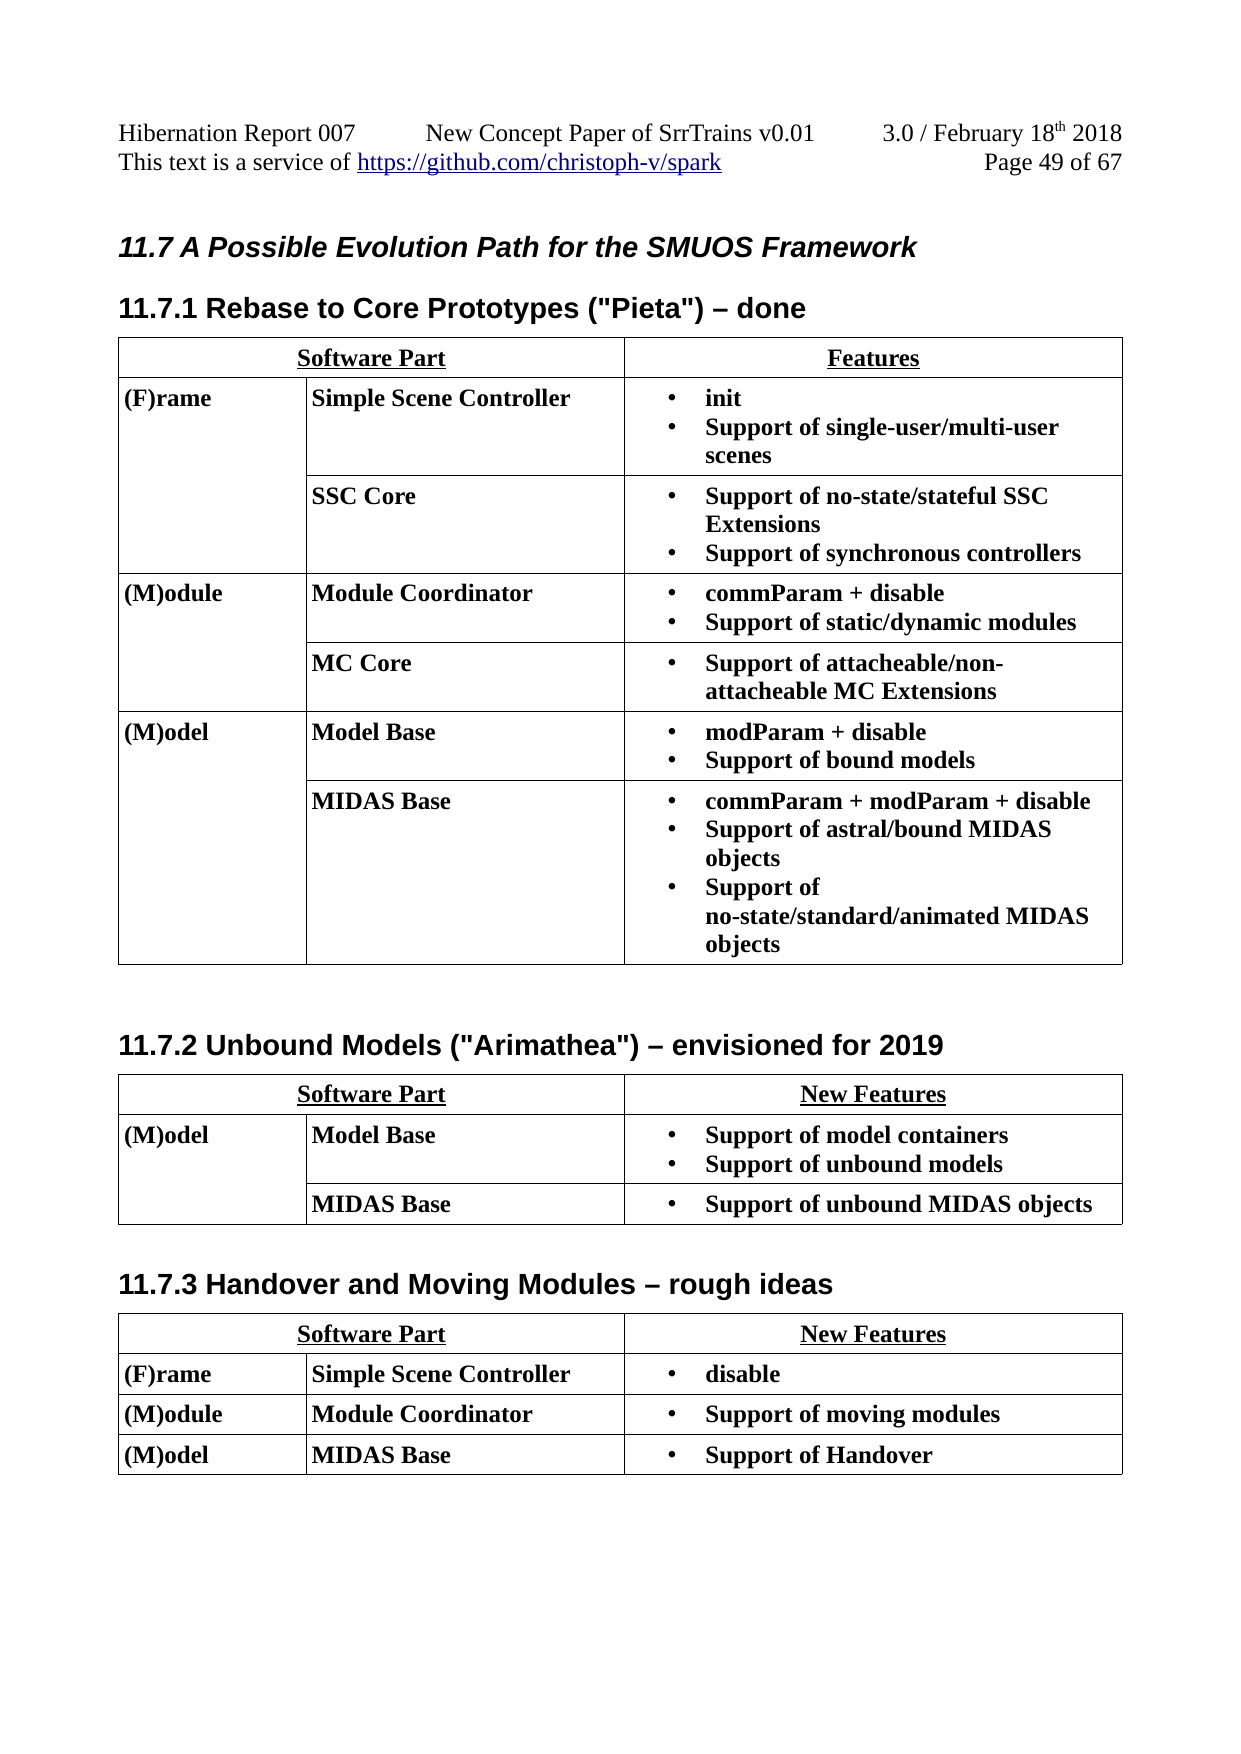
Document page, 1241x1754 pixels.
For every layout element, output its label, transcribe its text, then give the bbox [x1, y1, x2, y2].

table_cell Module Coordinator [307, 574, 624, 642]
table_cell Support of unbound MIDAS objects [625, 1184, 1122, 1223]
table_cell Support of Handover [625, 1435, 1122, 1474]
subtitle 11.7.1 Rebase to Core Prototypes ("Pieta") – done [118, 291, 1122, 324]
table_cell (M)odel [119, 1115, 306, 1223]
table_header Software Part [119, 338, 624, 377]
subtitle 11.7.3 Handover and Moving Modules – rough ideas [118, 1267, 1122, 1300]
table_cell Module Coordinator [307, 1395, 624, 1434]
table_cell (F)rame [119, 1354, 306, 1393]
table_cell commParam + modParam + disable Support of astral/bound MIDAS objects Support of no-state/standard/animated MIDAS objects [625, 781, 1122, 964]
table_header Software Part [119, 1314, 624, 1353]
table_header Software Part [119, 1075, 624, 1114]
table_cell disable [625, 1354, 1122, 1393]
subtitle 11.7 A Possible Evolution Path for the SMUOS Framework [118, 230, 1122, 264]
table_cell MIDAS Base [307, 1435, 624, 1474]
table_cell Model Base [307, 1115, 624, 1183]
table_cell (M)odel [119, 1435, 306, 1474]
table_cell SSC Core [307, 476, 624, 573]
subtitle 11.7.2 Unbound Models ("Arimathea") – envisioned for 2019 [118, 1028, 1122, 1061]
table_cell Support of attacheable/non-attacheable MC Extensions [625, 643, 1122, 711]
table_cell (M)odel [119, 712, 306, 964]
table_cell (M)odule [119, 1395, 306, 1434]
table_cell MIDAS Base [307, 1184, 624, 1223]
table_cell Support of moving modules [625, 1395, 1122, 1434]
table_cell Simple Scene Controller [307, 378, 624, 475]
table_cell MC Core [307, 643, 624, 711]
table_cell MIDAS Base [307, 781, 624, 964]
table_header Features [625, 338, 1122, 377]
table_cell Support of model containers Support of unbound models [625, 1115, 1122, 1183]
table_cell (M)odule [119, 574, 306, 711]
table_header New Features [625, 1314, 1122, 1353]
table_cell Support of no-state/stateful SSC Extensions Support of synchronous controllers [625, 476, 1122, 573]
table_cell Model Base [307, 712, 624, 780]
table_cell commParam + disable Support of static/dynamic modules [625, 574, 1122, 642]
table_cell modParam + disable Support of bound models [625, 712, 1122, 780]
table_header New Features [625, 1075, 1122, 1114]
table_cell (F)rame [119, 378, 306, 573]
table_cell init Support of single-user/multi-user scenes [625, 378, 1122, 475]
table_cell Simple Scene Controller [307, 1354, 624, 1393]
